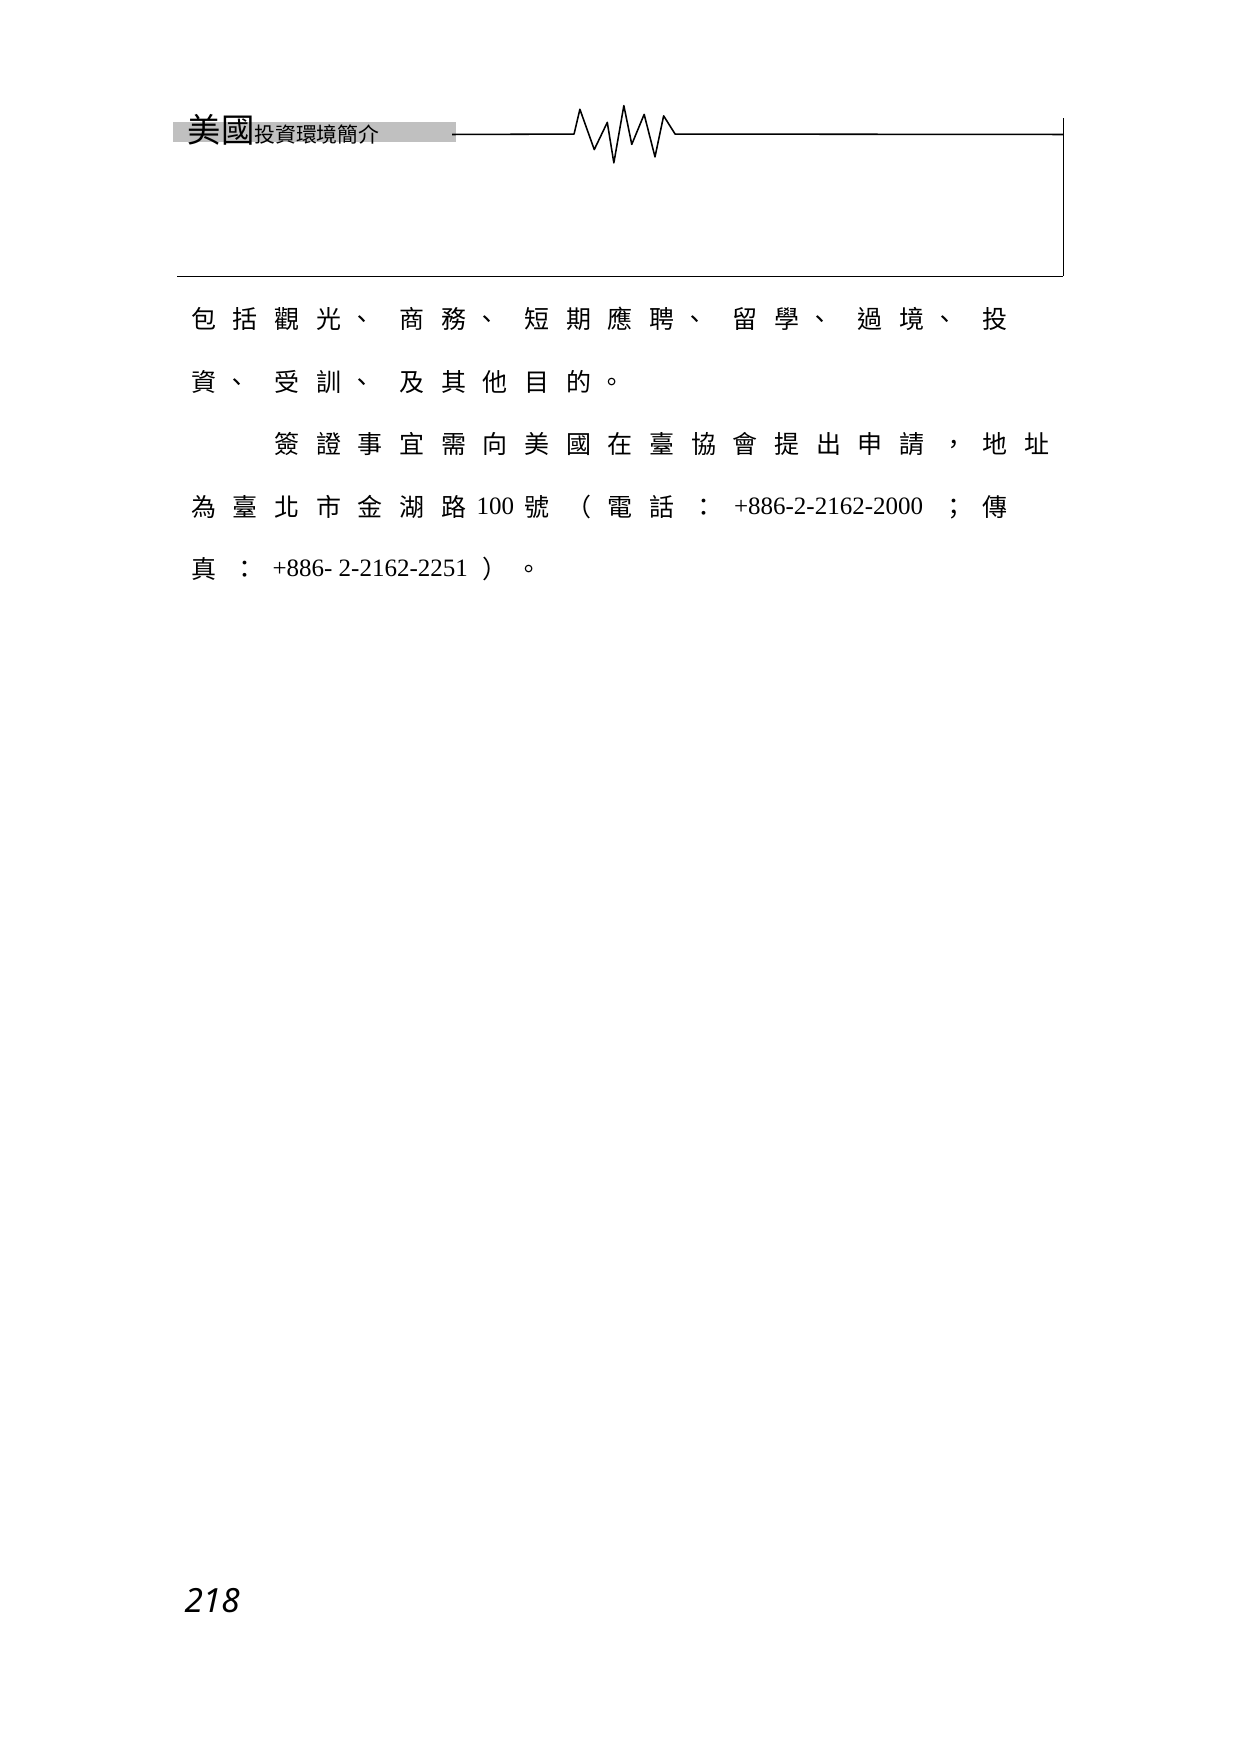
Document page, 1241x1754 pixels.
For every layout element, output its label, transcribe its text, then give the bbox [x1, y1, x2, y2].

text 簽證事宜需向美國在臺協會提出申請，地址為臺北市金湖路100號（電話：+886-2-2162-2000；傳真：+886- 2-2162-2251）。 [183, 401, 1058, 588]
text 包括觀光、商務、短期應聘、留學、過境、投資、受訓、及其他目的。 [183, 276, 1058, 401]
